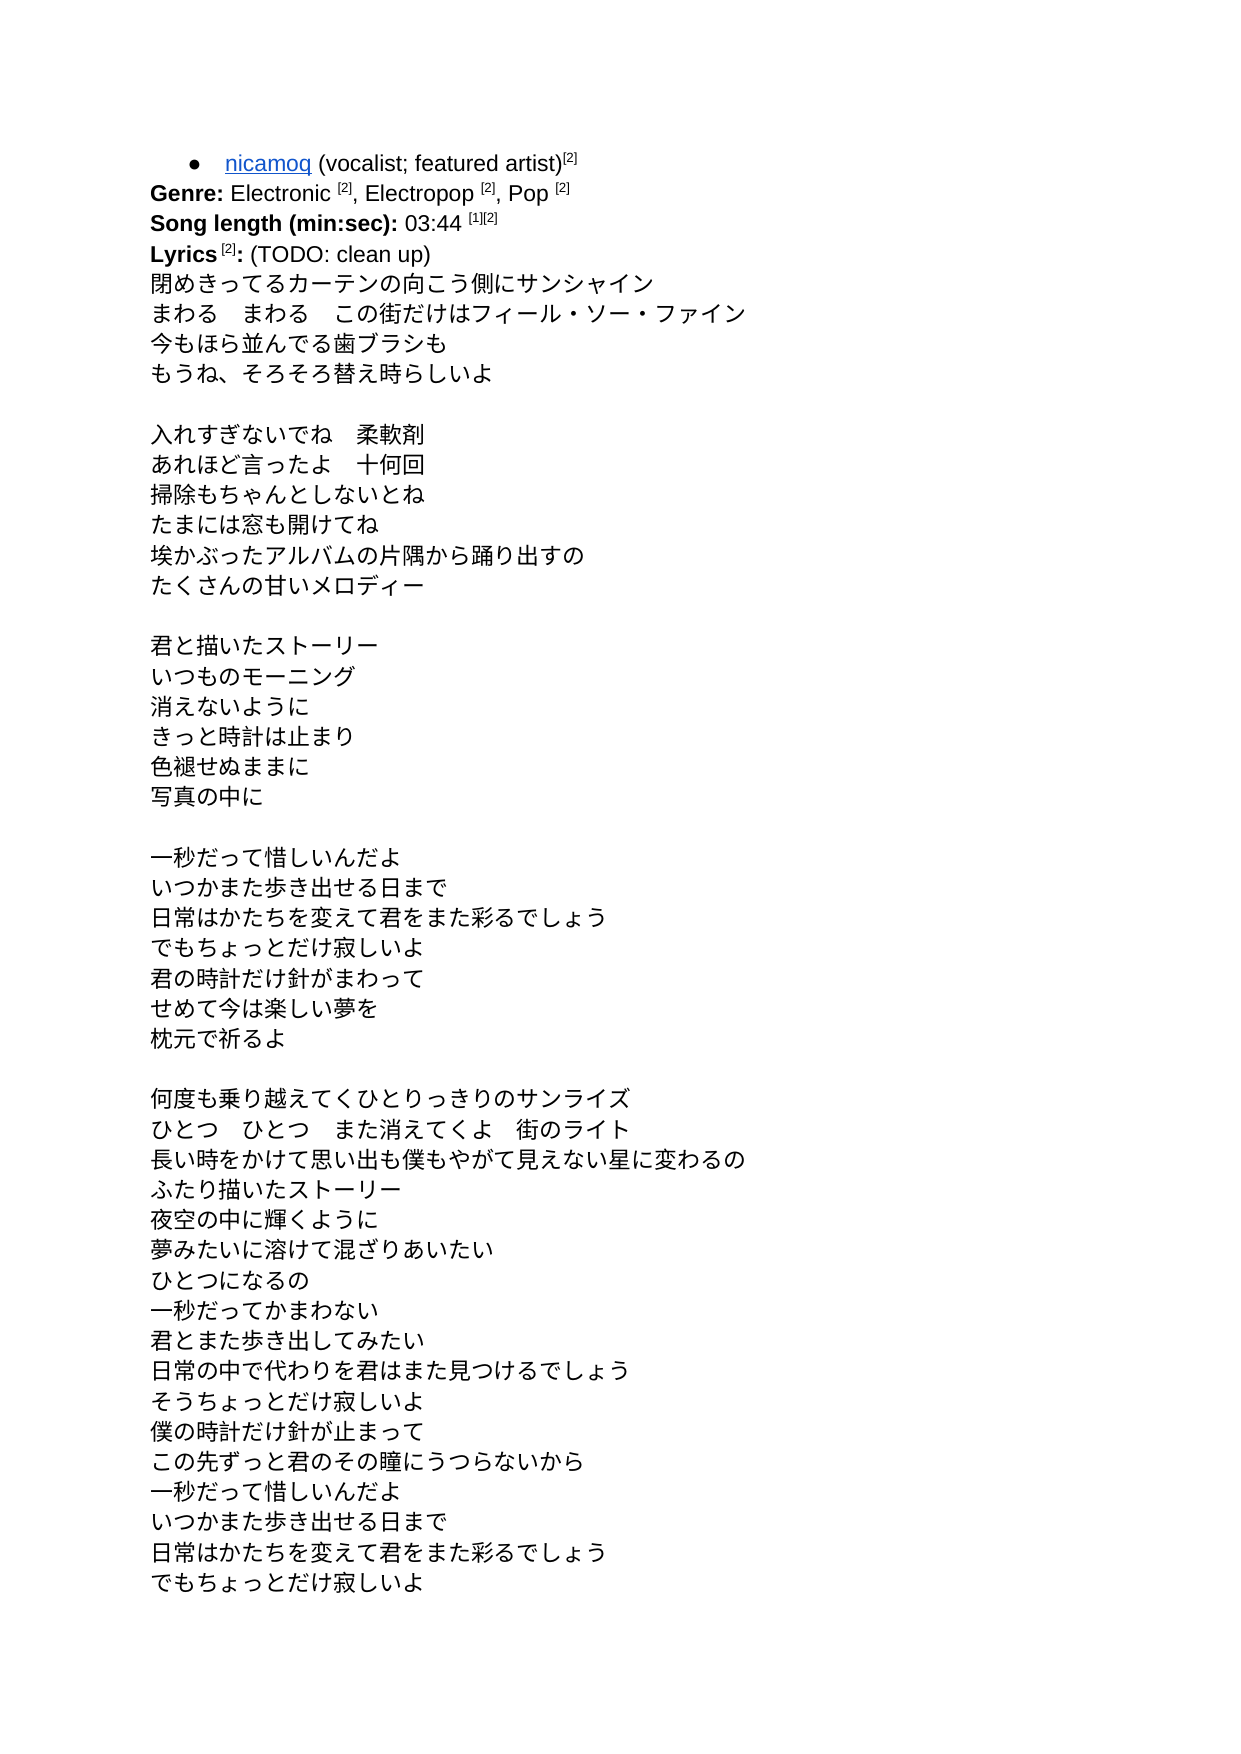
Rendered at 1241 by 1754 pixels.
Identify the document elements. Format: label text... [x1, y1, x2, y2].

list nicamoq (vocalist; featured artist)[2] [187, 150, 1090, 176]
text Genre: Electronic [2], Electropop [2], Pop [2] [150, 180, 1090, 207]
text 閉めきってるカーテンの向こう側にサンシャイン [150, 271, 1090, 297]
text せめて今は楽しい夢を [150, 996, 1090, 1022]
text 君の時計だけ針がまわって [150, 966, 1090, 992]
text 一秒だって惜しいんだよ いつかまた歩き出せる日まで 日常はかたちを変えて君をまた彩るでしょう でもちょっとだけ寂しいよ [150, 1479, 1090, 1596]
text 掃除もちゃんとしないとね [150, 482, 1090, 509]
text 埃かぶったアルバムの片隅から踊り出すの [150, 543, 1090, 569]
text 何度も乗り越えてくひとりっきりのサンライズ ひとつ ひとつ また消えてくよ 街のライト 長い時をかけて思い出も僕もやがて見えない星に変わるの ふたり描いたストーリー 夜空の中に輝くように 夢みたいに溶けて混ざりあいたい ひとつになるの [150, 1086, 1090, 1294]
text 消えないように [150, 694, 1090, 720]
text まわる まわる この街だけはフィール・ソー・ファイン [150, 301, 1090, 327]
text 一秒だってかまわない 君とまた歩き出してみたい 日常の中で代わりを君はまた見つけるでしょう そうちょっとだけ寂しいよ 僕の時計だけ針が止まって この先ずっと君のその瞳にうつらないから [150, 1298, 1090, 1475]
text でもちょっとだけ寂しいよ [150, 935, 1090, 962]
text たまには窓も開けてね [150, 512, 1090, 539]
text 色褪せぬままに [150, 754, 1090, 781]
text 君と描いたストーリー [150, 633, 1090, 660]
text Lyrics [2]: (TODO: clean up) [150, 241, 1090, 267]
text Song length (min:sec): 03:44 [1][2] [150, 210, 1090, 237]
text いつかまた歩き出せる日まで [150, 875, 1090, 901]
text たくさんの甘いメロディー [150, 573, 1090, 599]
text 一秒だって惜しいんだよ [150, 845, 1090, 871]
text あれほど言ったよ 十何回 [150, 452, 1090, 478]
text いつものモーニング [150, 663, 1090, 690]
text 入れすぎないでね 柔軟剤 [150, 422, 1090, 448]
text 写真の中に [150, 784, 1090, 811]
text もうね、そろそろ替え時らしいよ [150, 361, 1090, 388]
text きっと時計は止まり [150, 724, 1090, 750]
text 枕元で祈るよ [150, 1026, 1090, 1052]
text 今もほら並んでる歯ブラシも [150, 331, 1090, 358]
text 日常はかたちを変えて君をまた彩るでしょう [150, 905, 1090, 932]
